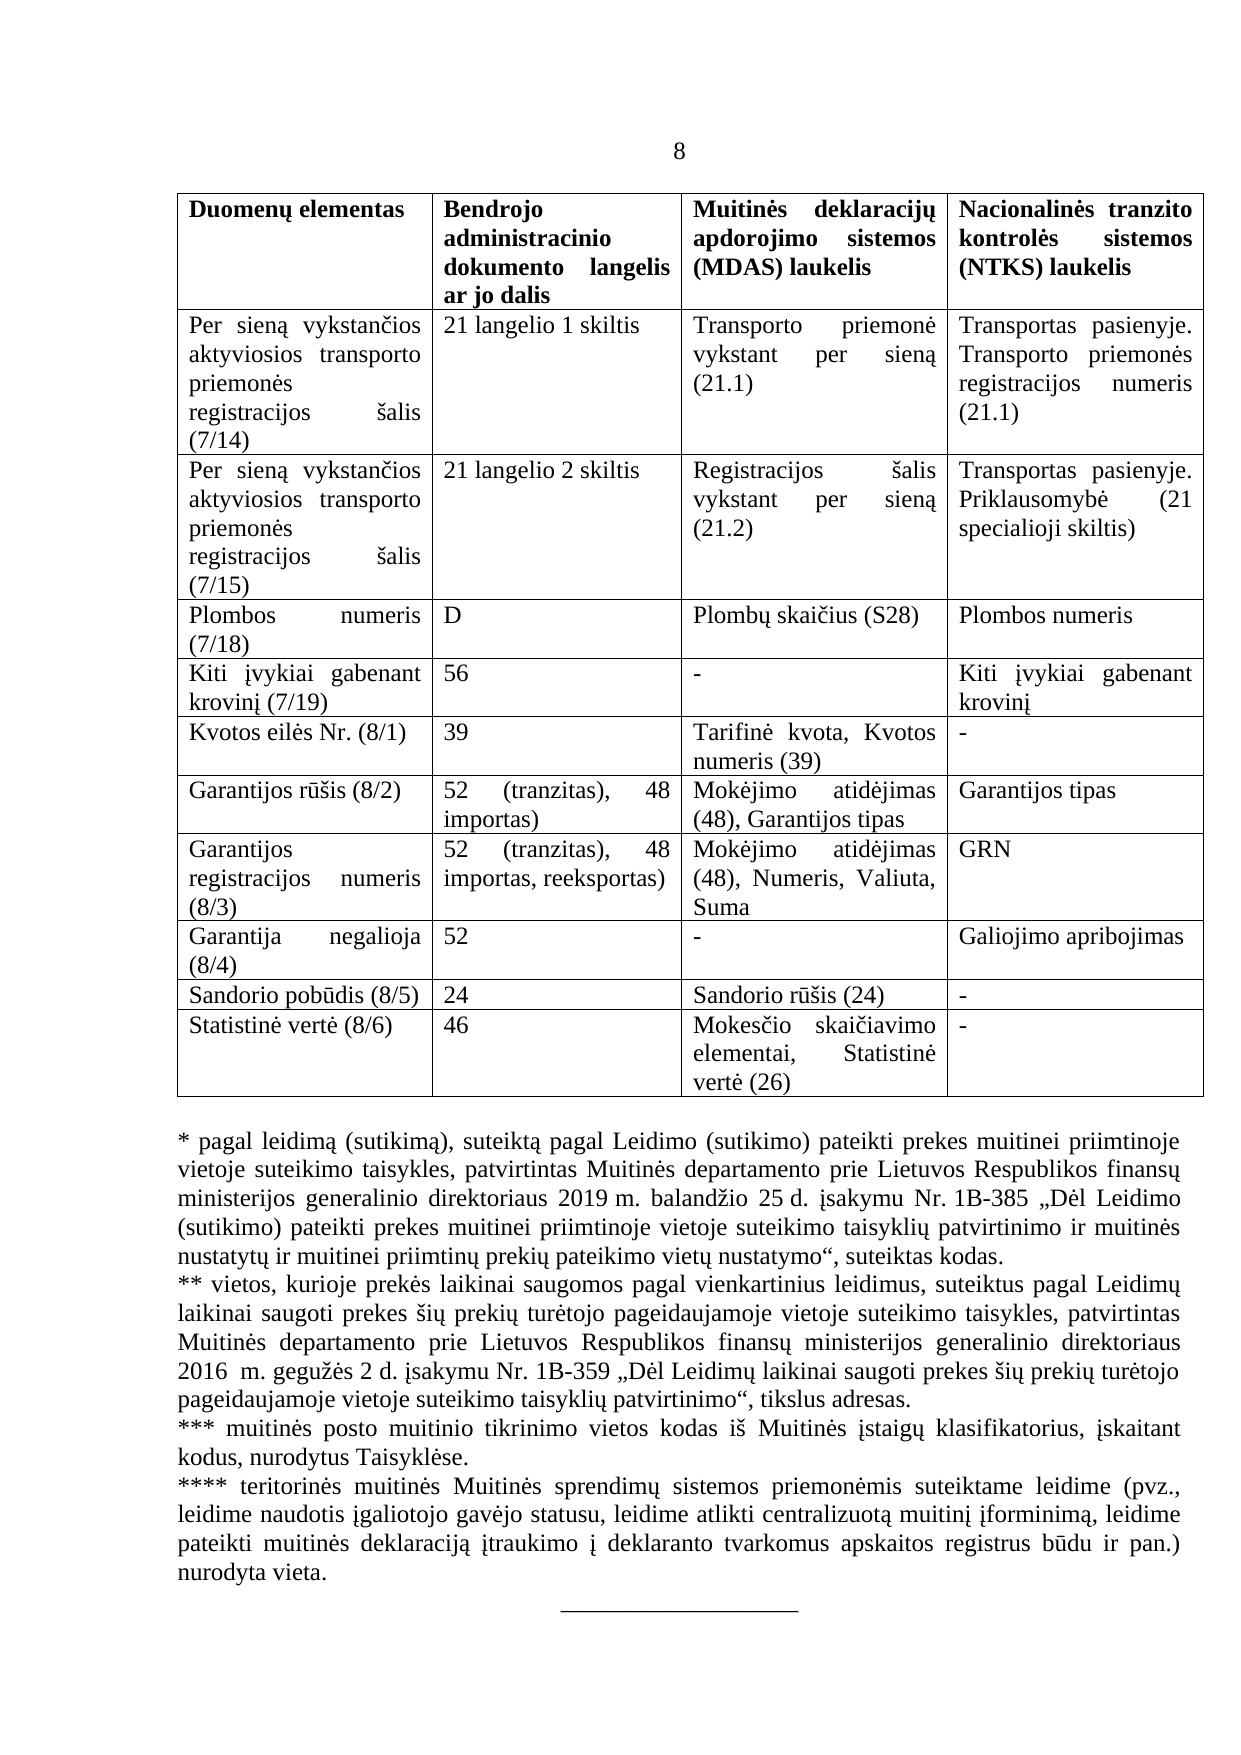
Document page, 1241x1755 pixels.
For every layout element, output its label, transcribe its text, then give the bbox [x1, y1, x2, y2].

table_cell Per sieną vykstančios aktyviosios transporto priemonės registracijos šalis (7/15) [178, 455, 432, 599]
table_cell Mokesčio skaičiavimo elementai, Statistinė vertė (26) [682, 1010, 947, 1096]
table_cell Kvotos eilės Nr. (8/1) [178, 717, 432, 774]
table_cell Kiti įvykiai gabenant krovinį [948, 659, 1203, 716]
table_cell Kiti įvykiai gabenant krovinį (7/19) [178, 659, 432, 716]
table_cell Transportas pasienyje. Priklausomybė (21 specialioji skiltis) [948, 455, 1203, 599]
table_cell Registracijos šalis vykstant per sieną (21.2) [682, 455, 947, 599]
text **** teritorinės muitinės Muitinės sprendimų sistemos priemonėmis suteiktame leidime (pvz., leidime naudotis įgaliotojo gavėjo statusu, leidime atlikti centralizuotą muitinį įforminimą, leidime pateikti muitinės deklaraciją įtraukimo į deklaranto tvarkomus apskaitos registrus būdu ir pan.) nurodyta vieta. [177, 1471, 1181, 1586]
text *** muitinės posto muitinio tikrinimo vietos kodas iš Muitinės įstaigų klasifikatorius, įskaitant kodus, nurodytus Taisyklėse. [177, 1413, 1181, 1471]
table_cell 52 (tranzitas), 48 importas) [433, 776, 681, 833]
table_header Muitinės deklaracijų apdorojimo sistemos (MDAS) laukelis [682, 194, 947, 309]
table_cell 21 langelio 2 skiltis [433, 455, 681, 599]
table_cell Transporto priemonė vykstant per sieną (21.1) [682, 310, 947, 454]
table_cell 52 [433, 921, 681, 979]
table_cell - [948, 717, 1203, 774]
table_cell Garantija negalioja (8/4) [178, 921, 432, 979]
table_cell 24 [433, 980, 681, 1009]
text ** vietos, kurioje prekės laikinai saugomos pagal vienkartinius leidimus, suteiktus pagal Leidimų laikinai saugoti prekes šių prekių turėtojo pageidaujamoje vietoje suteikimo taisykles, patvirtintas Muitinės departamento prie Lietuvos Respublikos finansų ministerijos generalinio direktoriaus 2016 m. gegužės 2 d. įsakymu Nr. 1B-359 „Dėl Leidimų laikinai saugoti prekes šių prekių turėtojo pageidaujamoje vietoje suteikimo taisyklių patvirtinimo“, tikslus adresas. [177, 1269, 1181, 1413]
text * pagal leidimą (sutikimą), suteiktą pagal Leidimo (sutikimo) pateikti prekes muitinei priimtinoje vietoje suteikimo taisykles, patvirtintas Muitinės departamento prie Lietuvos Respublikos finansų ministerijos generalinio direktoriaus 2019 m. balandžio 25 d. įsakymu Nr. 1B-385 „Dėl Leidimo (sutikimo) pateikti prekes muitinei priimtinoje vietoje suteikimo taisyklių patvirtinimo ir muitinės nustatytų ir muitinei priimtinų prekių pateikimo vietų nustatymo“, suteiktas kodas. [177, 1126, 1181, 1269]
table_cell 52 (tranzitas), 48 importas, reeksportas) [433, 834, 681, 920]
table_header Duomenų elementas [178, 194, 432, 309]
table_cell Plombos numeris [948, 600, 1203, 657]
table_cell Mokėjimo atidėjimas (48), Garantijos tipas [682, 776, 947, 833]
table_cell 46 [433, 1010, 681, 1096]
table_header Nacionalinės tranzito kontrolės sistemos (NTKS) laukelis [948, 194, 1203, 309]
table_cell - [682, 921, 947, 979]
table_cell Sandorio rūšis (24) [682, 980, 947, 1009]
table_cell Plombos numeris (7/18) [178, 600, 432, 657]
table_cell - [682, 659, 947, 716]
table_cell - [948, 980, 1203, 1009]
table_cell Tarifinė kvota, Kvotos numeris (39) [682, 717, 947, 774]
table_cell GRN [948, 834, 1203, 920]
table_cell - [948, 1010, 1203, 1096]
table_cell Sandorio pobūdis (8/5) [178, 980, 432, 1009]
table_cell Plombų skaičius (S28) [682, 600, 947, 657]
table_header Bendrojo administracinio dokumento langelis ar jo dalis [433, 194, 681, 309]
table_cell Garantijos tipas [948, 776, 1203, 833]
table_cell 39 [433, 717, 681, 774]
table_cell Mokėjimo atidėjimas (48), Numeris, Valiuta, Suma [682, 834, 947, 920]
table_cell Garantijos registracijos numeris (8/3) [178, 834, 432, 920]
table_cell 21 langelio 1 skiltis [433, 310, 681, 454]
table_cell Per sieną vykstančios aktyviosios transporto priemonės registracijos šalis (7/14) [178, 310, 432, 454]
table_cell Galiojimo apribojimas [948, 921, 1203, 979]
table_cell Statistinė vertė (8/6) [178, 1010, 432, 1096]
text ___________________ [177, 1586, 1181, 1614]
table_cell Transportas pasienyje. Transporto priemonės registracijos numeris (21.1) [948, 310, 1203, 454]
table_cell Garantijos rūšis (8/2) [178, 776, 432, 833]
table_cell D [433, 600, 681, 657]
table_cell 56 [433, 659, 681, 716]
